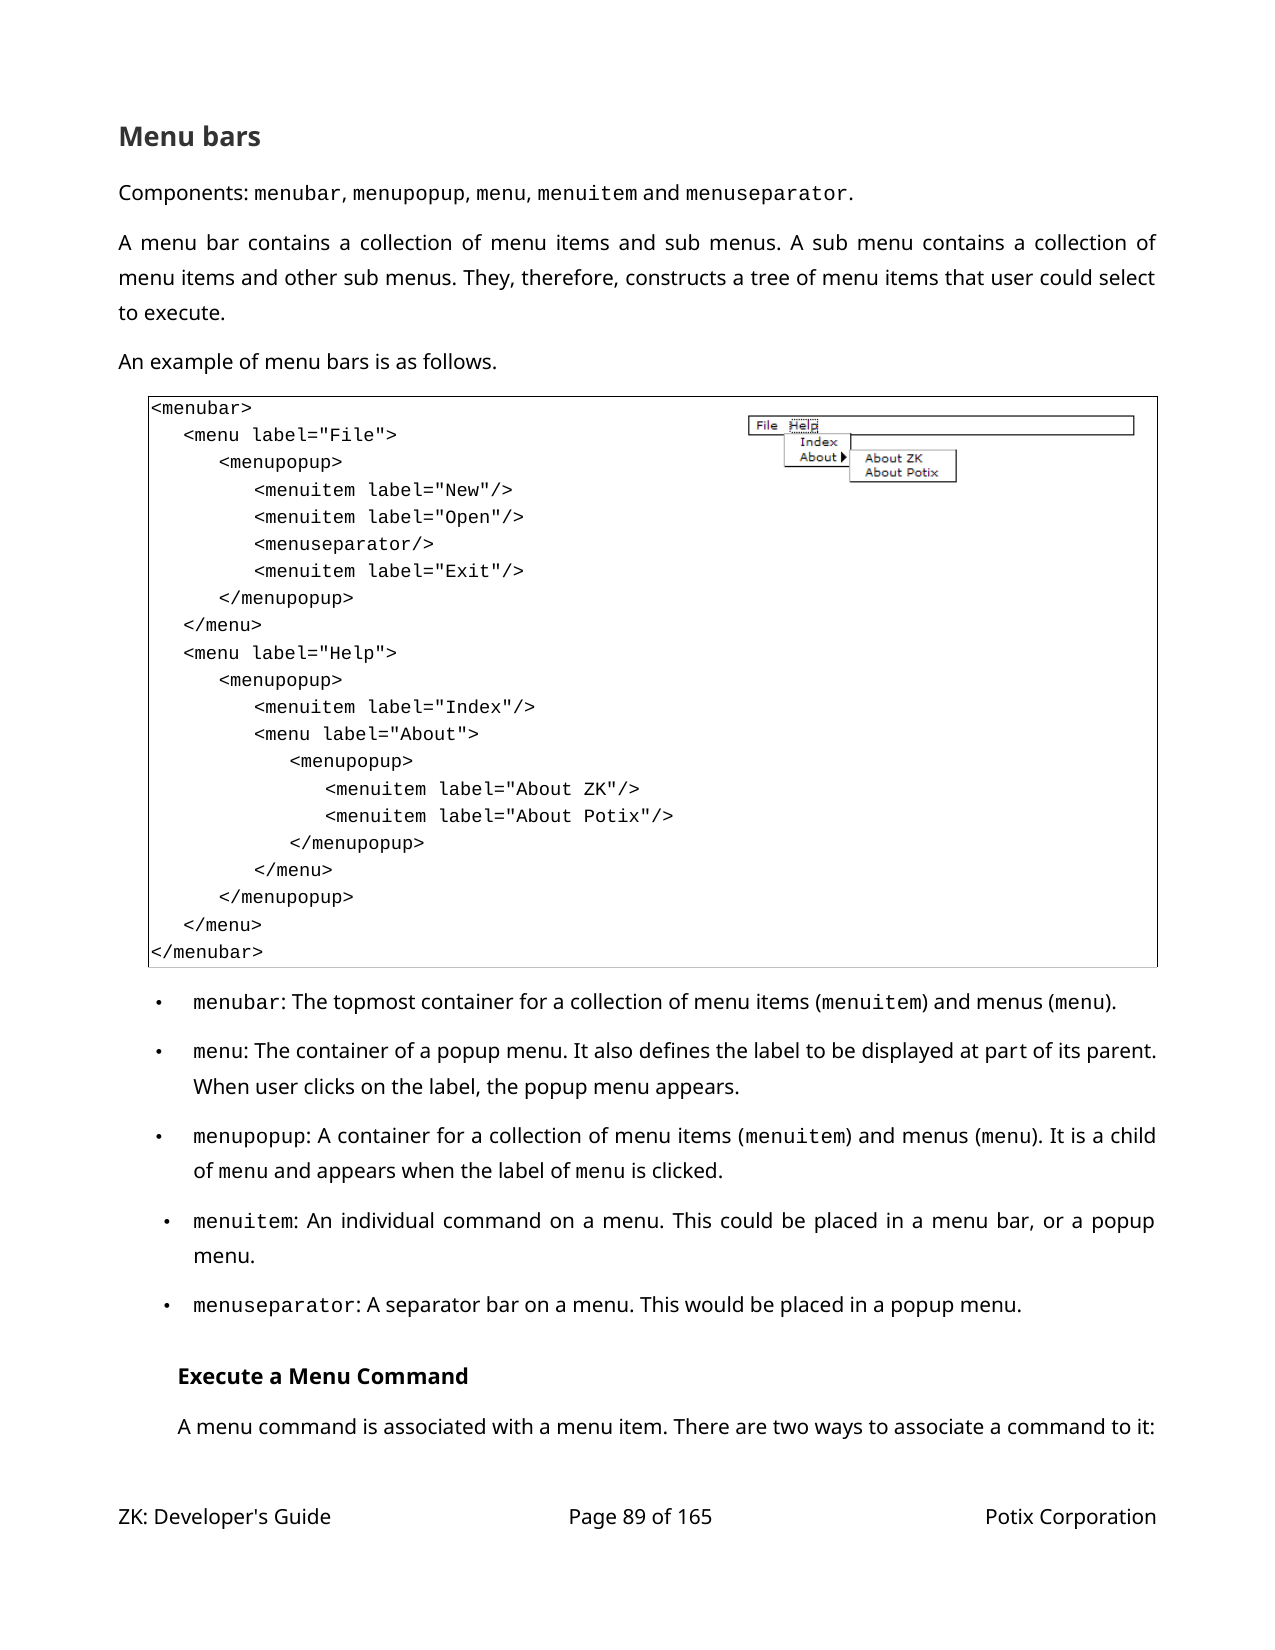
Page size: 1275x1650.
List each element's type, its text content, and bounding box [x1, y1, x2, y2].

text </menu> [149, 912, 1157, 937]
list menu: The container of a popup menu. It also defines the label to be displayed at part of its parent. When user clicks on the label, the popup menu appears. [156, 1037, 1157, 1100]
text [1139, 423, 1157, 447]
list menupopup: A container for a collection of menu items (menuitem) and menus (menu). It is a child of menu and appears when the label of menu is clicked. [156, 1121, 1157, 1185]
text <menuitem label="Index"/> [149, 695, 1157, 719]
text <menuitem label="About ZK"/> [149, 776, 1157, 801]
text A menu bar contains a collection of menu items and sub menus. A sub menu contains a collection of menu items and other sub menus. They, therefore, constructs a tree of menu items that user could select to execute. [118, 228, 1157, 326]
text </menupopup> [149, 831, 1157, 855]
text </menupopup> [149, 885, 1157, 909]
text <menuitem label="About Potix"/> [149, 804, 1157, 828]
subtitle Execute a Menu Command [177, 1361, 1157, 1391]
picture [746, 412, 1139, 485]
text <menu label="Help"> [149, 641, 1157, 665]
text Components: menubar, menupopup, menu, menuitem and menuseparator. [118, 178, 1157, 207]
text <menupopup> [149, 668, 1157, 692]
list menuitem: An individual command on a menu. This could be placed in a menu bar, or a popup menu. [164, 1206, 1157, 1269]
subtitle Menu bars [118, 118, 1157, 155]
text <menuitem label="New"/> [149, 477, 1157, 502]
text <menubar> [149, 397, 1157, 420]
text An example of menu bars is as follows. [118, 347, 1157, 375]
text </menu> [149, 613, 1157, 638]
text </menu> [149, 858, 1157, 882]
text <menuitem label="Exit"/> [149, 559, 1157, 583]
list menuseparator: A separator bar on a menu. This would be placed in a popup menu. [164, 1290, 1157, 1319]
text A menu command is associated with a menu item. There are two ways to associate a command to it: [177, 1412, 1157, 1440]
text <menu label="File"> [149, 423, 746, 447]
text <menuseparator/> [149, 532, 1157, 556]
text </menubar> [149, 939, 1157, 967]
text <menupopup> [149, 749, 1157, 773]
list menubar: The topmost container for a collection of menu items (menuitem) and menus (menu). [156, 987, 1157, 1016]
text <menupopup> [149, 450, 746, 474]
text <menuitem label="Open"/> [149, 504, 1157, 529]
text [1139, 450, 1157, 474]
text </menupopup> [149, 586, 1157, 610]
text <menu label="About"> [149, 722, 1157, 746]
